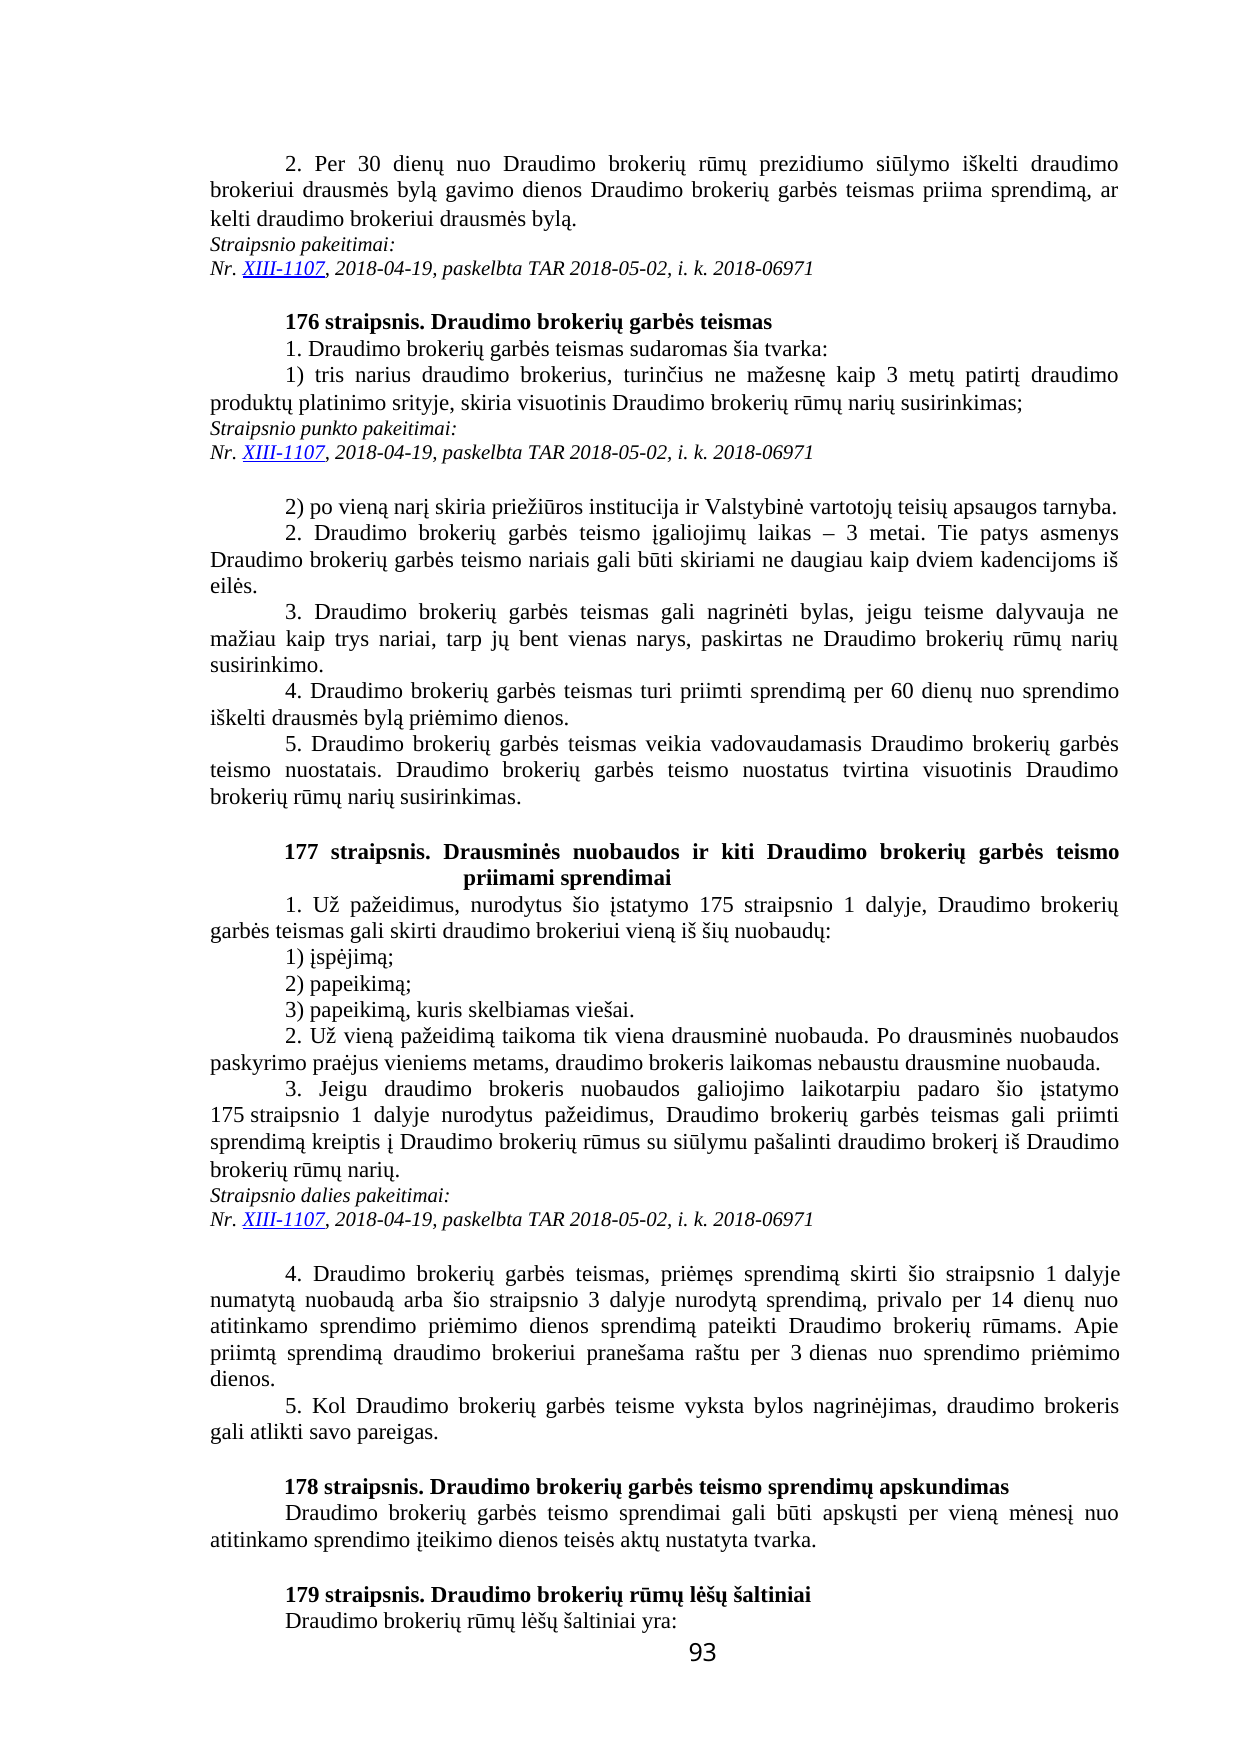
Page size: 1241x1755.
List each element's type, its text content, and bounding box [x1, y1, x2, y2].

text 1) įspėjimą; [210, 943, 1120, 970]
text Draudimo brokerių rūmų lėšų šaltiniai yra: [210, 1607, 1120, 1634]
text 178 straipsnis. Draudimo brokerių garbės teismo sprendimų apskundimas [284, 1473, 1120, 1499]
text 2) papeikimą; [210, 970, 1120, 996]
text Straipsnio punkto pakeitimai: [210, 416, 1120, 440]
text Nr. XIII-1107, 2018-04-19, paskelbta TAR 2018-05-02, i. k. 2018-06971 [210, 440, 1120, 464]
text Straipsnio dalies pakeitimai: [210, 1183, 1120, 1207]
text 5. Draudimo brokerių garbės teismas veikia vadovaudamasis Draudimo brokerių garbės teismo nuostatais. Draudimo brokerių garbės teismo nuostatus tvirtina visuotinis Draudimo brokerių rūmų narių susirinkimas. [210, 730, 1120, 809]
text 3) papeikimą, kuris skelbiamas viešai. [210, 996, 1120, 1022]
text 176 straipsnis. Draudimo brokerių garbės teismas [210, 308, 1120, 335]
text 2) po vieną narį skiria priežiūros institucija ir Valstybinė vartotojų teisių apsaugos tarnyba. [210, 493, 1120, 519]
text 1) tris narius draudimo brokerius, turinčius ne mažesnę kaip 3 metų patirtį draudimo produktų platinimo srityje, skiria visuotinis Draudimo brokerių rūmų narių susirinkimas; [210, 361, 1120, 416]
text Straipsnio pakeitimai: [210, 231, 1120, 256]
text 2. Draudimo brokerių garbės teismo įgaliojimų laikas – 3 metai. Tie patys asmenys Draudimo brokerių garbės teismo nariais gali būti skiriami ne daugiau kaip dviem kadencijoms iš eilės. [210, 519, 1120, 598]
text Nr. XIII-1107, 2018-04-19, paskelbta TAR 2018-05-02, i. k. 2018-06971 [210, 256, 1120, 279]
text 179 straipsnis. Draudimo brokerių rūmų lėšų šaltiniai [210, 1581, 1120, 1607]
text 4. Draudimo brokerių garbės teismas turi priimti sprendimą per 60 dienų nuo sprendimo iškelti drausmės bylą priėmimo dienos. [210, 677, 1120, 730]
text 1. Draudimo brokerių garbės teismas sudaromas šia tvarka: [210, 335, 1120, 361]
text 2. Už vieną pažeidimą taikoma tik viena drausminė nuobauda. Po drausminės nuobaudos paskyrimo praėjus vieniems metams, draudimo brokeris laikomas nebaustu drausmine nuobauda. [210, 1022, 1120, 1075]
text 177 straipsnis. Drausminės nuobaudos ir kiti Draudimo brokerių garbės teismo priimami sprendimai [284, 838, 1120, 891]
text 3. Jeigu draudimo brokeris nuobaudos galiojimo laikotarpiu padaro šio įstatymo 175 straipsnio 1 dalyje nurodytus pažeidimus, Draudimo brokerių garbės teismas gali priimti sprendimą kreiptis į Draudimo brokerių rūmus su siūlymu pašalinti draudimo brokerį iš Draudimo brokerių rūmų narių. [210, 1075, 1120, 1183]
text 2. Per 30 dienų nuo Draudimo brokerių rūmų prezidiumo siūlymo iškelti draudimo brokeriui drausmės bylą gavimo dienos Draudimo brokerių garbės teismas priima sprendimą, ar kelti draudimo brokeriui drausmės bylą. [210, 150, 1120, 231]
text 3. Draudimo brokerių garbės teismas gali nagrinėti bylas, jeigu teisme dalyvauja ne mažiau kaip trys nariai, tarp jų bent vienas narys, paskirtas ne Draudimo brokerių rūmų narių susirinkimo. [210, 598, 1120, 677]
text 1. Už pažeidimus, nurodytus šio įstatymo 175 straipsnio 1 dalyje, Draudimo brokerių garbės teismas gali skirti draudimo brokeriui vieną iš šių nuobaudų: [210, 891, 1120, 943]
text Nr. XIII-1107, 2018-04-19, paskelbta TAR 2018-05-02, i. k. 2018-06971 [210, 1207, 1120, 1231]
text 5. Kol Draudimo brokerių garbės teisme vyksta bylos nagrinėjimas, draudimo brokeris gali atlikti savo pareigas. [210, 1392, 1120, 1444]
text 4. Draudimo brokerių garbės teismas, priėmęs sprendimą skirti šio straipsnio 1 dalyje numatytą nuobaudą arba šio straipsnio 3 dalyje nurodytą sprendimą, privalo per 14 dienų nuo atitinkamo sprendimo priėmimo dienos sprendimą pateikti Draudimo brokerių rūmams. Apie priimtą sprendimą draudimo brokeriui pranešama raštu per 3 dienas nuo sprendimo priėmimo dienos. [210, 1260, 1120, 1392]
text Draudimo brokerių garbės teismo sprendimai gali būti apskųsti per vieną mėnesį nuo atitinkamo sprendimo įteikimo dienos teisės aktų nustatyta tvarka. [210, 1499, 1120, 1552]
